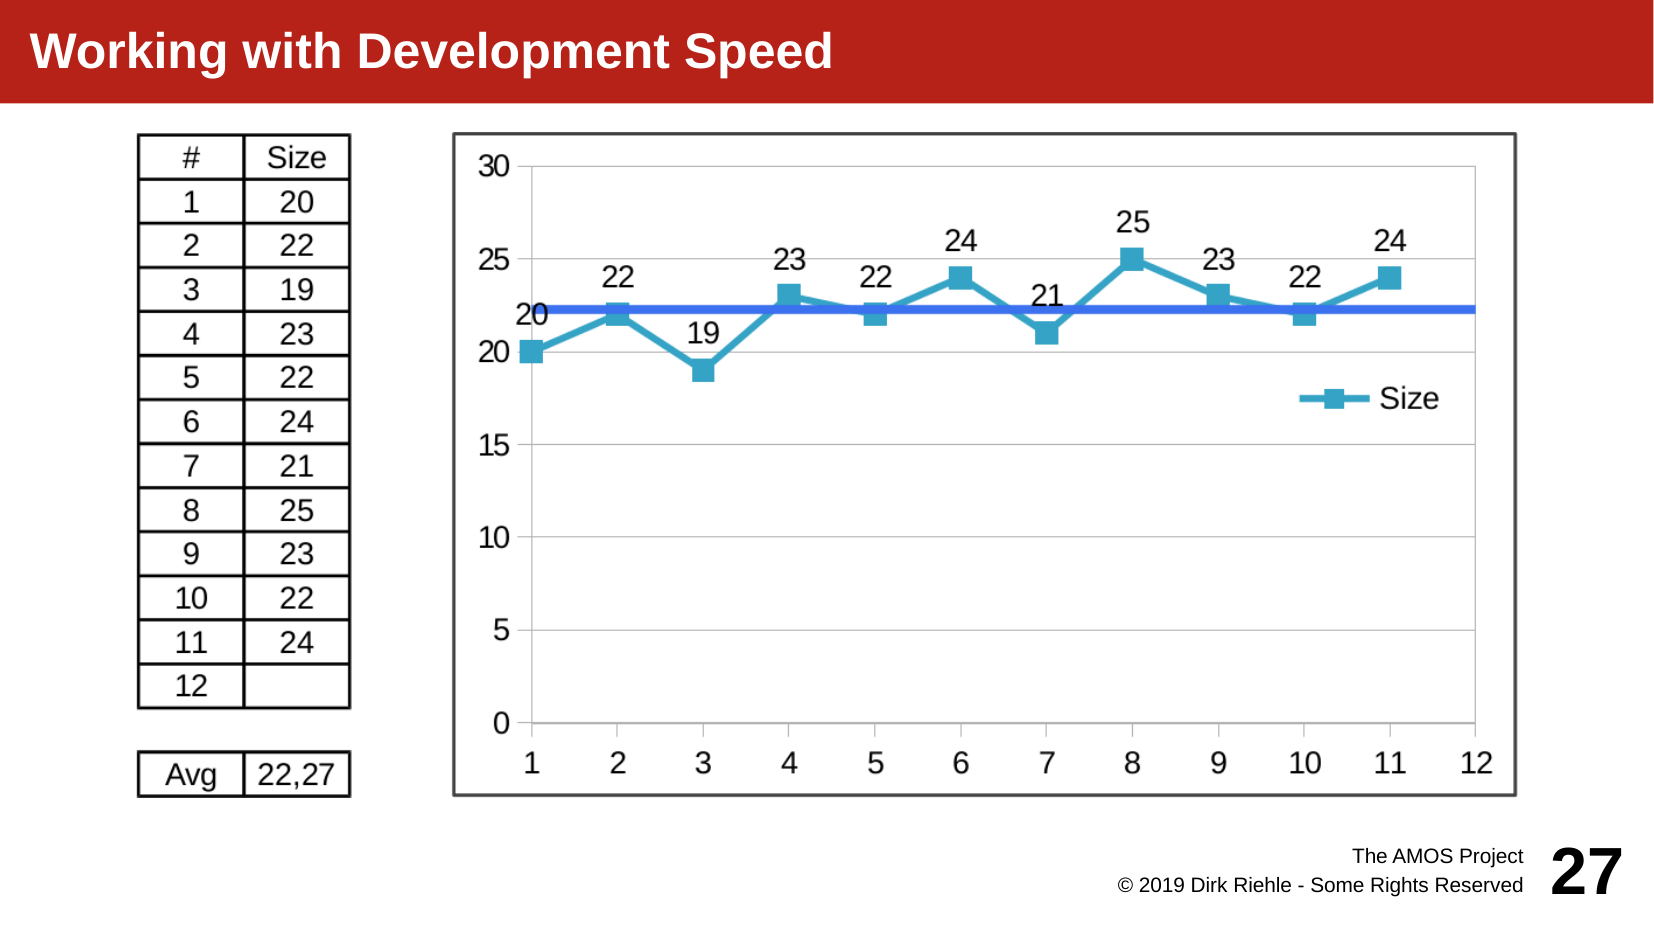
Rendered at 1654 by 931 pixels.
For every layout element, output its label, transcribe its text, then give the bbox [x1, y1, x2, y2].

picture [136, 132, 1518, 798]
title Working with Development Speed [0, 0, 1654, 104]
